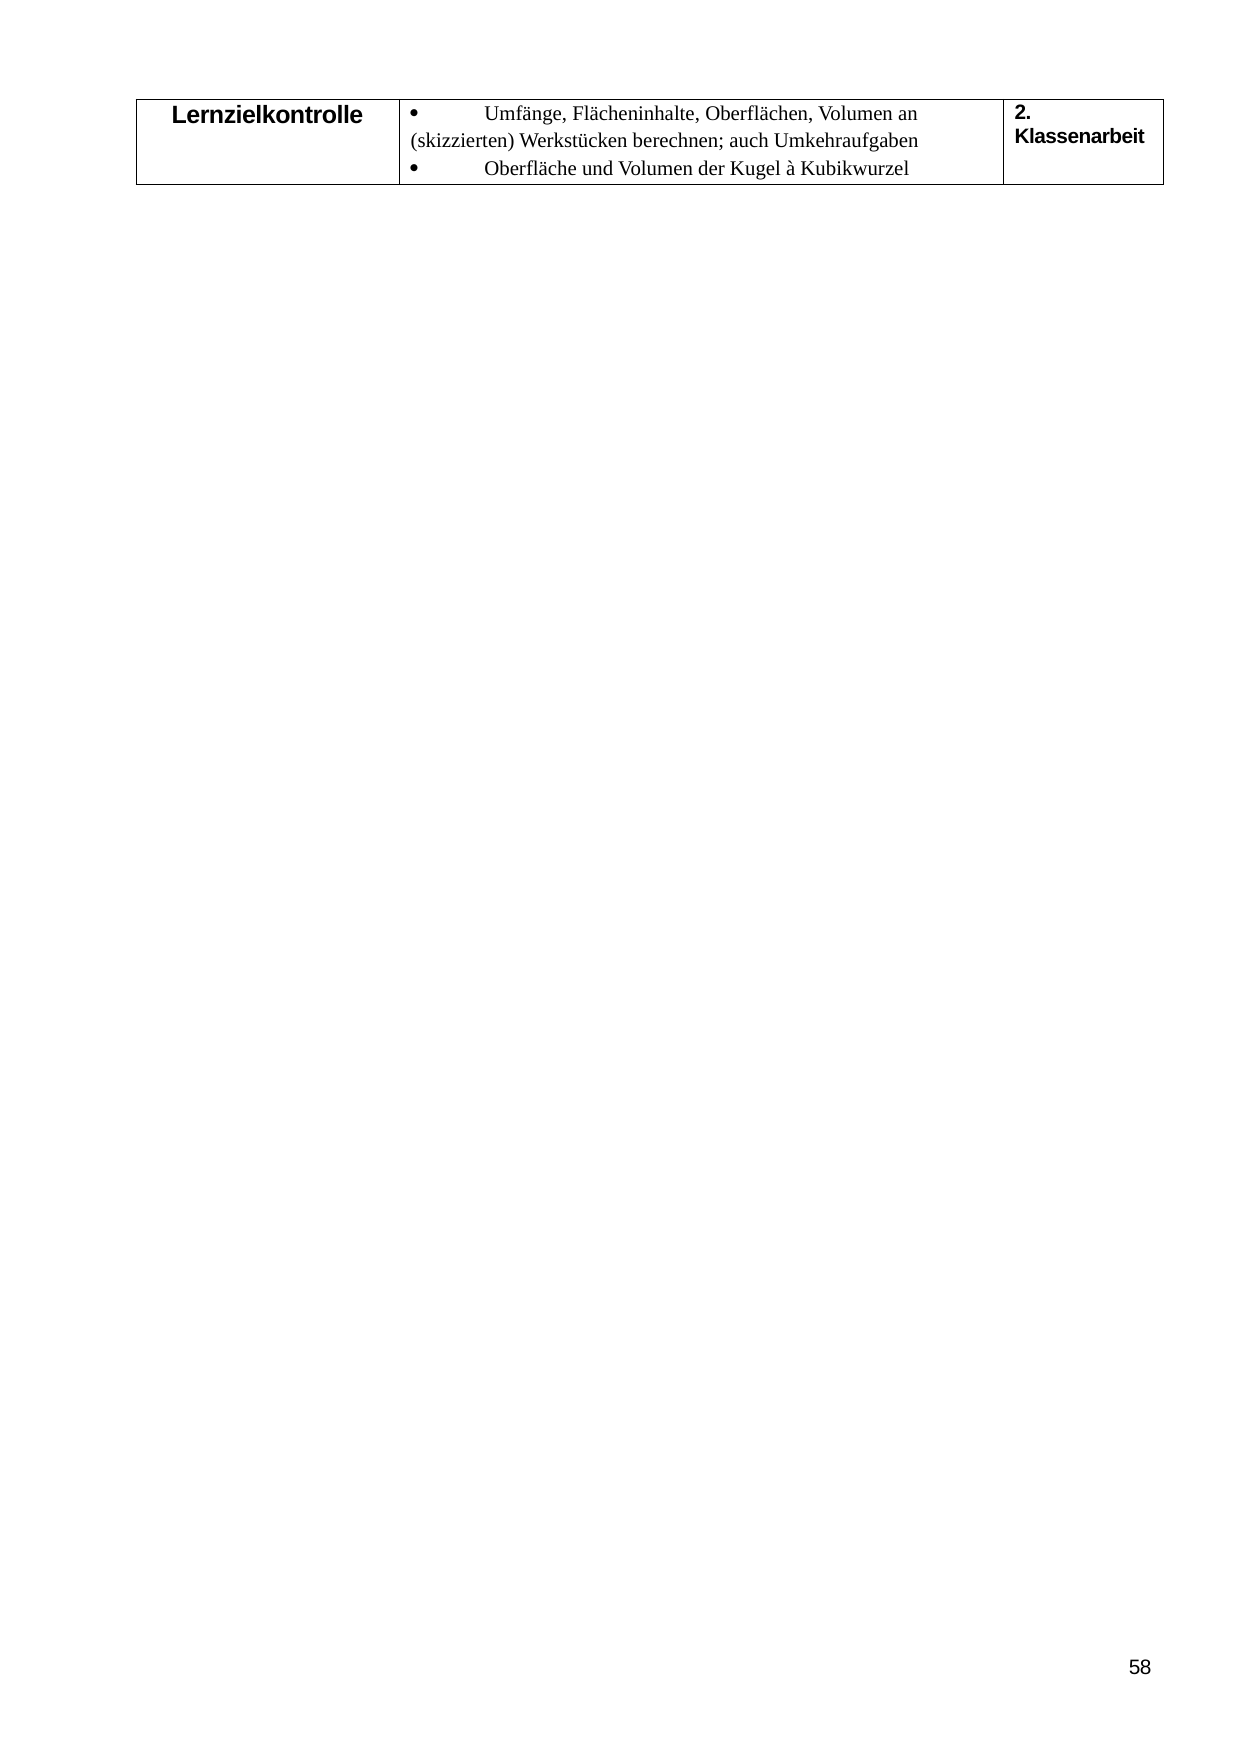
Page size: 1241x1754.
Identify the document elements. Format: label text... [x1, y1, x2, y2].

table_cell Lernzielkontrolle [137, 100, 399, 184]
table_cell Umfänge, Flächeninhalte, Oberflächen, Volumen an (skizzierten) Werkstücken berechnen; auch Umkehraufgaben Oberfläche und Volumen der Kugel à Kubikwurzel [400, 100, 1003, 184]
table_cell 2. Klassenarbeit [1004, 100, 1163, 184]
